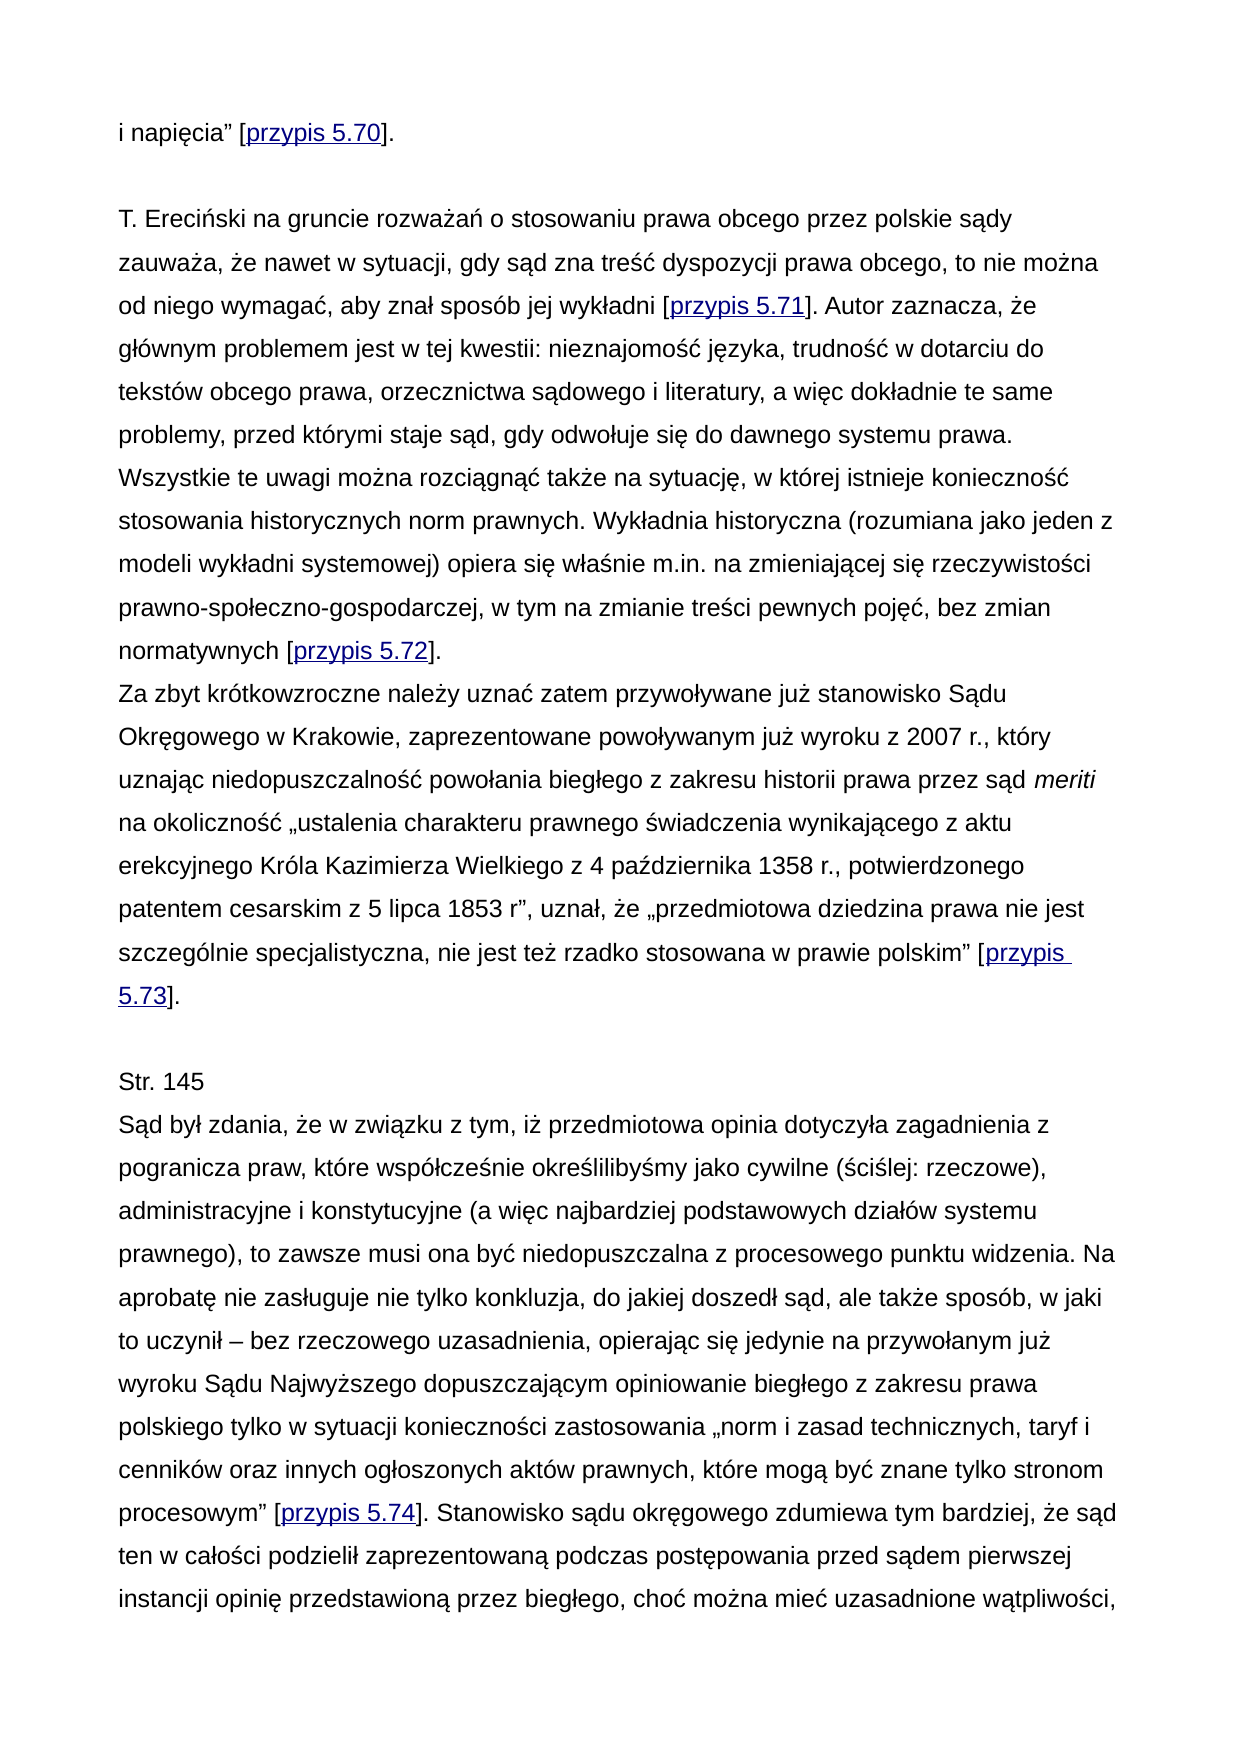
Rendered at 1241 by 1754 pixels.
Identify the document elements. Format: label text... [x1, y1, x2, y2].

text T. Ereciński na gruncie rozważań o stosowaniu prawa obcego przez polskie sądy zauważa, że nawet w sytuacji, gdy sąd zna treść dyspozycji prawa obcego, to nie można od niego wymagać, aby znał sposób jej wykładni [przypis 5.71]. Autor zaznacza, że głównym problemem jest w tej kwestii: nieznajomość języka, trudność w dotarciu do tekstów obcego prawa, orzecznictwa sądowego i literatury, a więc dokładnie te same problemy, przed którymi staje sąd, gdy odwołuje się do dawnego systemu prawa. Wszystkie te uwagi można rozciągnąć także na sytuację, w której istnieje konieczność stosowania historycznych norm prawnych. Wykładnia historyczna (rozumiana jako jeden z modeli wykładni systemowej) opiera się właśnie m.in. na zmieniającej się rzeczywistości prawno-społeczno-gospodarczej, w tym na zmianie treści pewnych pojęć, bez zmian normatywnych [przypis 5.72]. [118, 204, 1122, 664]
text Za zbyt krótkowzroczne należy uznać zatem przywoływane już stanowisko Sądu Okręgowego w Krakowie, zaprezentowane powoływanym już wyroku z 2007 r., który uznając niedopuszczalność powołania biegłego z zakresu historii prawa przez sąd meriti na okoliczność „ustalenia charakteru prawnego świadczenia wynikającego z aktu erekcyjnego Króla Kazimierza Wielkiego z 4 października 1358 r., potwierdzonego patentem cesarskim z 5 lipca 1853 r”, uznał, że „przedmiotowa dziedzina prawa nie jest szczególnie specjalistyczna, nie jest też rzadko stosowana w prawie polskim” [przypis 5.73]. [118, 679, 1122, 1009]
text i napięcia” [przypis 5.70]. [118, 118, 1122, 147]
text Sąd był zdania, że w związku z tym, iż przedmiotowa opinia dotyczyła zagadnienia z pogranicza praw, które współcześnie określilibyśmy jako cywilne (ściślej: rzeczowe), administracyjne i konstytucyjne (a więc najbardziej podstawowych działów systemu prawnego), to zawsze musi ona być niedopuszczalna z procesowego punktu widzenia. Na aprobatę nie zasługuje nie tylko konkluzja, do jakiej doszedł sąd, ale także sposób, w jaki to uczynił – bez rzeczowego uzasadnienia, opierając się jedynie na przywołanym już wyroku Sądu Najwyższego dopuszczającym opiniowanie biegłego z zakresu prawa polskiego tylko w sytuacji konieczności zastosowania „norm i zasad technicznych, taryf i cenników oraz innych ogłoszonych aktów prawnych, które mogą być znane tylko stronom procesowym” [przypis 5.74]. Stanowisko sądu okręgowego zdumiewa tym bardziej, że sąd ten w całości podzielił zaprezentowaną podczas postępowania przed sądem pierwszej instancji opinię przedstawioną przez biegłego, choć można mieć uzasadnione wątpliwości, [118, 1110, 1122, 1613]
text Str. 145 [118, 1067, 1122, 1096]
